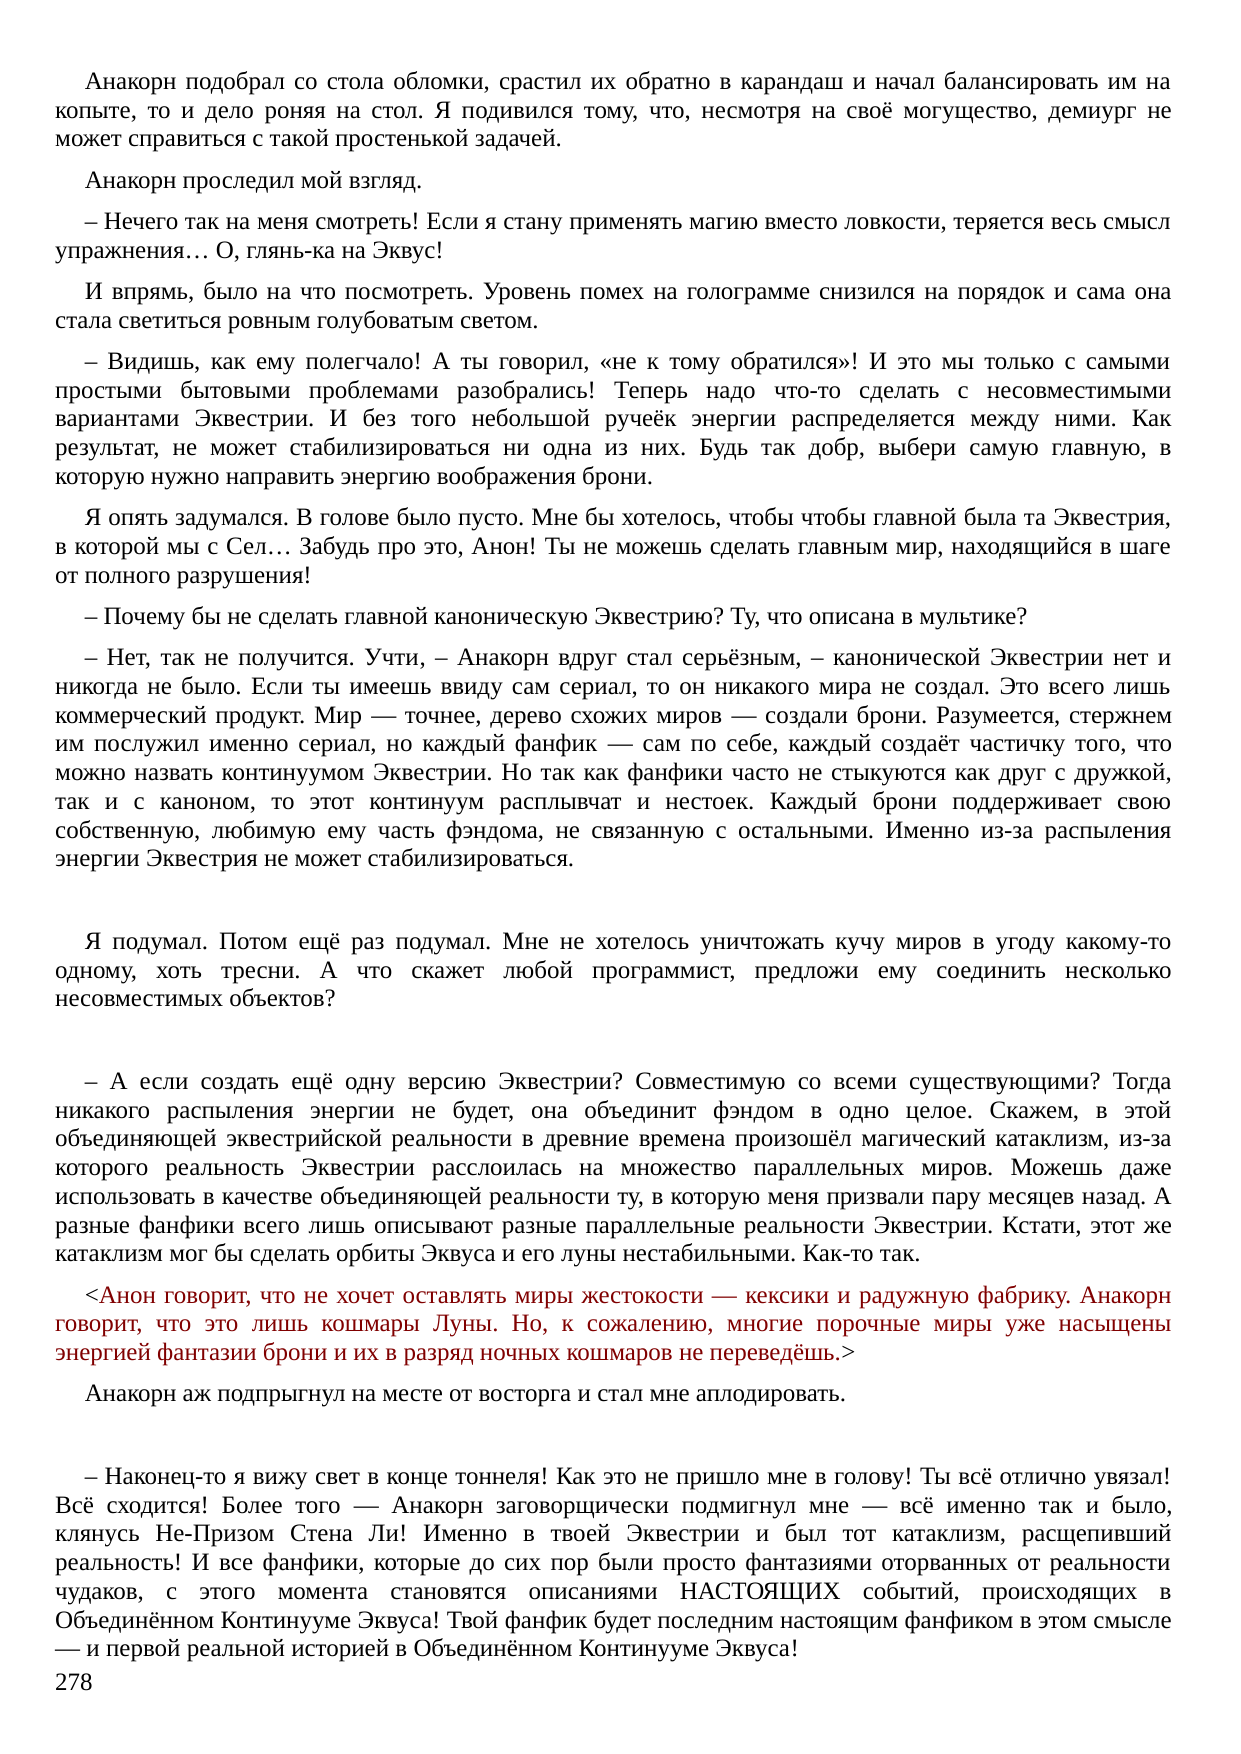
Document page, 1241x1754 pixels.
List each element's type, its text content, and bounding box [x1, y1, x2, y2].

text – Наконец-то я вижу свет в конце тоннеля! Как это не пришло мне в голову! Ты всё отлично увязал! Всё сходится! Более того — Анакорн заговорщически подмигнул мне — всё именно так и было, клянусь Не-Призом Стена Ли! Именно в твоей Эквестрии и был тот катаклизм, расщепивший реальность! И все фанфики, которые до сих пор были просто фантазиями оторванных от реальности чудаков, с этого момента становятся описаниями НАСТОЯЩИХ событий, происходящих в Объединённом Континууме Эквуса! Твой фанфик будет последним настоящим фанфиком в этом смысле — и первой реальной историей в Объединённом Континууме Эквуса! [55, 1461, 1173, 1662]
text Я подумал. Потом ещё раз подумал. Мне не хотелось уничтожать кучу миров в угоду какому-то одному, хоть тресни. А что скажет любой программист, предложи ему соединить несколько несовместимых объектов? [55, 926, 1173, 1012]
text И впрямь, было на что посмотреть. Уровень помех на голограмме снизился на порядок и сама она стала светиться ровным голубоватым светом. [55, 276, 1173, 333]
text – Нет, так не получится. Учти, – Анакорн вдруг стал серьёзным, – канонической Эквестрии нет и никогда не было. Если ты имеешь ввиду сам сериал, то он никакого мира не создал. Это всего лишь коммерческий продукт. Мир — точнее, дерево схожих миров — создали брони. Разумеется, стержнем им послужил именно сериал, но каждый фанфик — сам по себе, каждый создаёт частичку того, что можно назвать континуумом Эквестрии. Но так как фанфики часто не стыкуются как друг с дружкой, так и с каноном, то этот континуум расплывчат и нестоек. Каждый брони поддерживает свою собственную, любимую ему часть фэндома, не связанную с остальными. Именно из-за распыления энергии Эквестрия не может стабилизироваться. [55, 642, 1173, 872]
text – Почему бы не сделать главной каноническую Эквестрию? Ту, что описана в мультике? [55, 601, 1173, 630]
text – А если создать ещё одну версию Эквестрии? Совместимую со всеми существующими? Тогда никакого распыления энергии не будет, она объединит фэндом в одно целое. Скажем, в этой объединяющей эквестрийской реальности в древние времена произошёл магический катаклизм, из-за которого реальность Эквестрии расслоилась на множество параллельных миров. Можешь даже использовать в качестве объединяющей реальности ту, в которую меня призвали пару месяцев назад. А разные фанфики всего лишь описывают разные параллельные реальности Эквестрии. Кстати, этот же катаклизм мог бы сделать орбиты Эквуса и его луны нестабильными. Как-то так. [55, 1066, 1173, 1267]
text Я опять задумался. В голове было пусто. Мне бы хотелось, чтобы чтобы главной была та Эквестрия, в которой мы с Сел… Забудь про это, Анон! Ты не можешь сделать главным мир, находящийся в шаге от полного разрушения! [55, 502, 1173, 588]
text Анакорн подобрал со стола обломки, срастил их обратно в карандаш и начал балансировать им на копыте, то и дело роняя на стол. Я подивился тому, что, несмотря на своё могущество, демиург не может справиться с такой простенькой задачей. [55, 66, 1173, 152]
text <Анон говорит, что не хочет оставлять миры жестокости — кексики и радужную фабрику. Анакорн говорит, что это лишь кошмары Луны. Но, к сожалению, многие порочные миры уже насыщены энергией фантазии брони и их в разряд ночных кошмаров не переведёшь.> [55, 1280, 1173, 1366]
text Анакорн аж подпрыгнул на месте от восторга и стал мне аплодировать. [55, 1378, 1173, 1407]
text – Видишь, как ему полегчало! А ты говорил, «не к тому обратился»! И это мы только с самыми простыми бытовыми проблемами разобрались! Теперь надо что-то сделать с несовместимыми вариантами Эквестрии. И без того небольшой ручеёк энергии распределяется между ними. Как результат, не может стабилизироваться ни одна из них. Будь так добр, выбери самую главную, в которую нужно направить энергию воображения брони. [55, 346, 1173, 490]
text – Нечего так на меня смотреть! Если я стану применять магию вместо ловкости, теряется весь смысл упражнения… О, глянь-ка на Эквус! [55, 206, 1173, 263]
text Анакорн проследил мой взгляд. [55, 165, 1173, 193]
